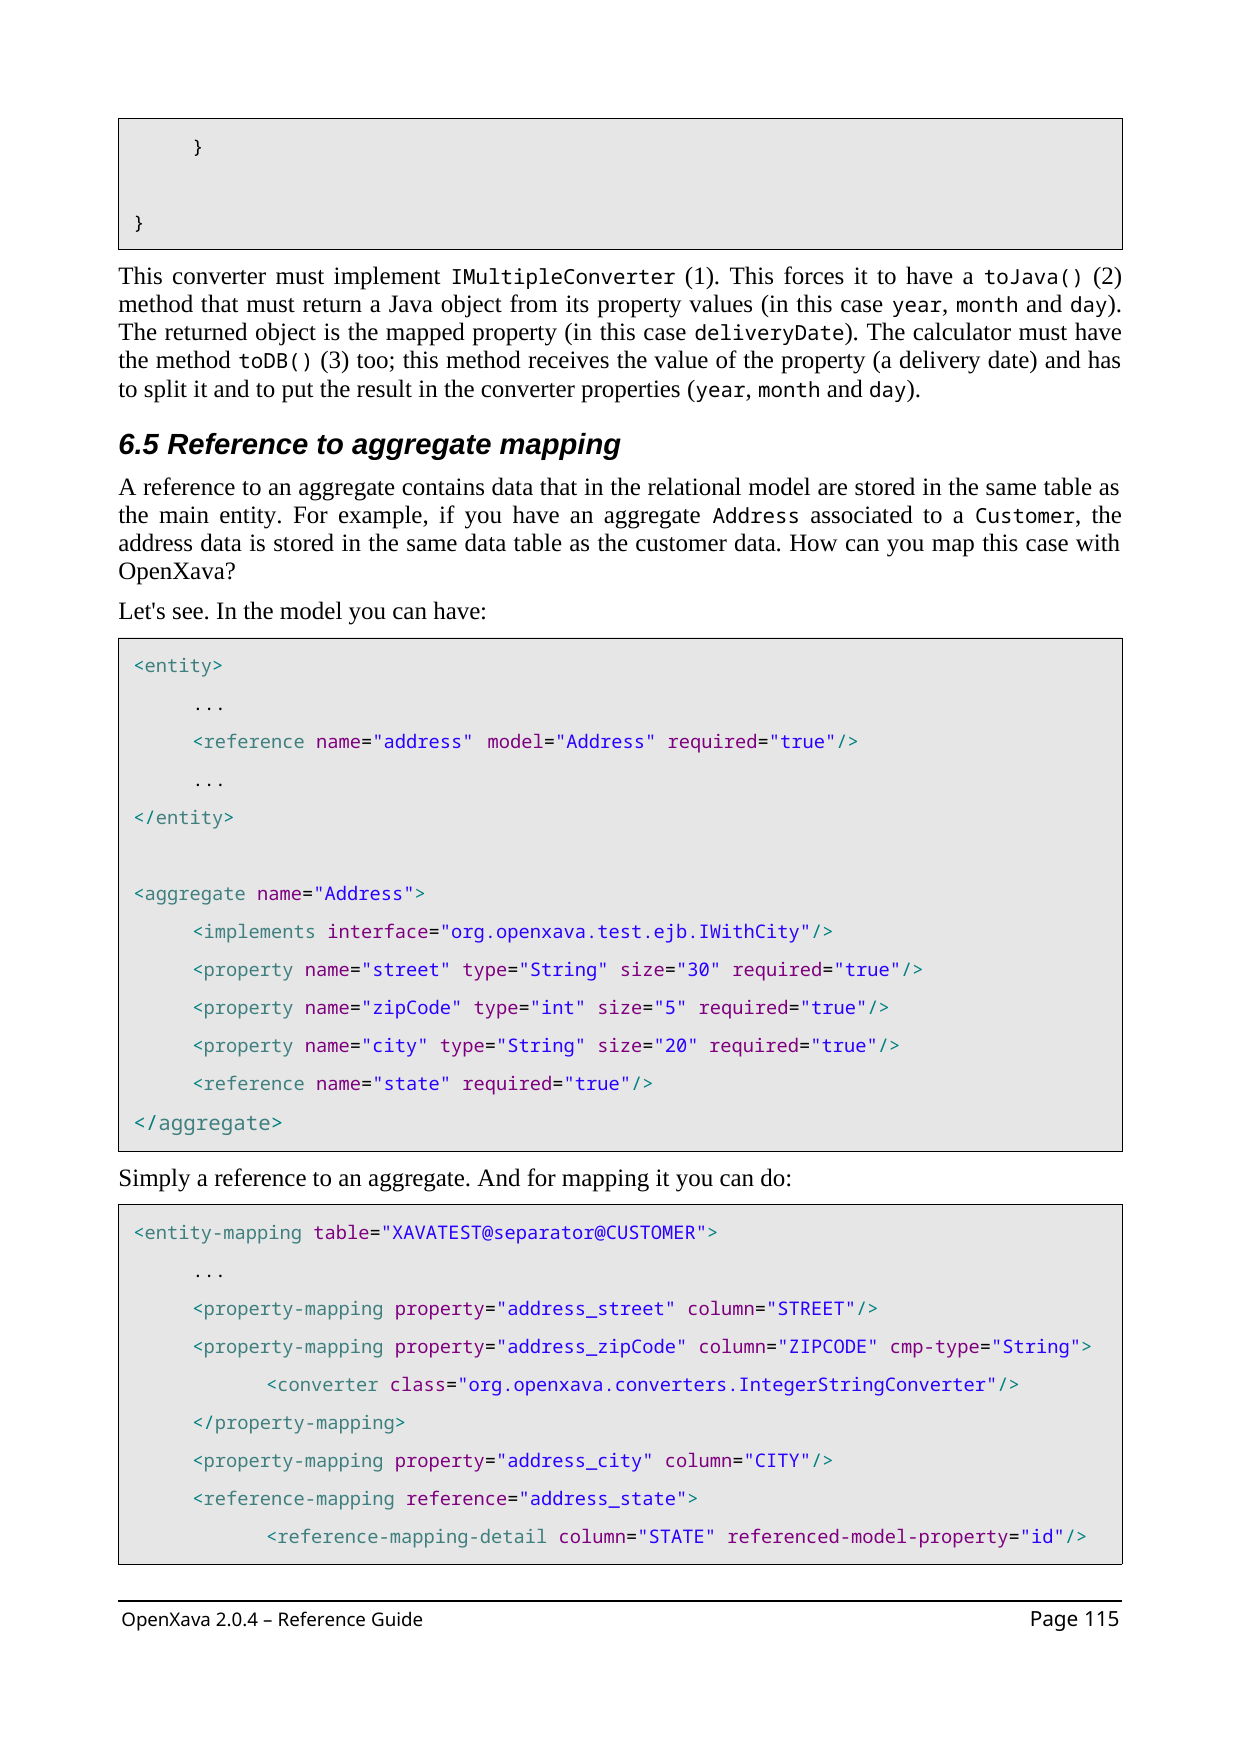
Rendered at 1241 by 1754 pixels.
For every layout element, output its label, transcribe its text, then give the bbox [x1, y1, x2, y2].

text Simply a reference to an aggregate. And for mapping it you can do: [118, 1164, 1122, 1192]
text <reference name="address" model="Address" required="true"/> [119, 713, 1122, 751]
text This converter must implement IMultipleConverter (1). This forces it to have a toJava() (2) method that must return a Java object from its property values (in this case year, month and day). The returned object is the mapped property (in this case deliveryDate). The calculator must have the method toDB() (3) too; this method receives the value of the property (a delivery date) and has to split it and to put the result in the converter properties (year, month and day). [118, 262, 1122, 403]
text <entity-mapping table="XAVATEST@separator@CUSTOMER"> [119, 1205, 1122, 1242]
text ... [119, 1242, 1122, 1280]
text } [119, 194, 1122, 249]
subtitle Reference to aggregate mapping [118, 428, 1122, 461]
text <aggregate name="Address"> [119, 866, 1122, 903]
text <converter class="org.openxava.converters.IntegerStringConverter"/> [119, 1356, 1122, 1394]
text <reference-mapping reference="address_state"> [119, 1471, 1122, 1508]
text ... [119, 751, 1122, 789]
text <property name="street" type="String" size="30" required="true"/> [119, 942, 1122, 979]
text </property-mapping> [119, 1394, 1122, 1432]
text <property name="zipCode" type="int" size="5" required="true"/> [119, 979, 1122, 1018]
text <property-mapping property="address_street" column="STREET"/> [119, 1280, 1122, 1318]
text A reference to an aggregate contains data that in the relational model are stored in the same table as the main entity. For example, if you have an aggregate Address associated to a Customer, the address data is stored in the same data table as the customer data. How can you map this case with OpenXava? [118, 473, 1122, 585]
text <implements interface="org.openxava.test.ejb.IWithCity"/> [119, 903, 1122, 942]
text } [119, 119, 1122, 156]
text </aggregate> [119, 1094, 1122, 1151]
text <property-mapping property="address_city" column="CITY"/> [119, 1432, 1122, 1471]
text <reference-mapping-detail column="STATE" referenced-model-property="id"/> [119, 1508, 1122, 1564]
text <property name="city" type="String" size="20" required="true"/> [119, 1018, 1122, 1056]
text <reference name="state" required="true"/> [119, 1056, 1122, 1094]
text </entity> [119, 789, 1122, 827]
text <entity> [119, 639, 1122, 675]
text <property-mapping property="address_zipCode" column="ZIPCODE" cmp-type="String"> [119, 1318, 1122, 1356]
text ... [119, 675, 1122, 713]
text Let's see. In the model you can have: [118, 597, 1122, 625]
